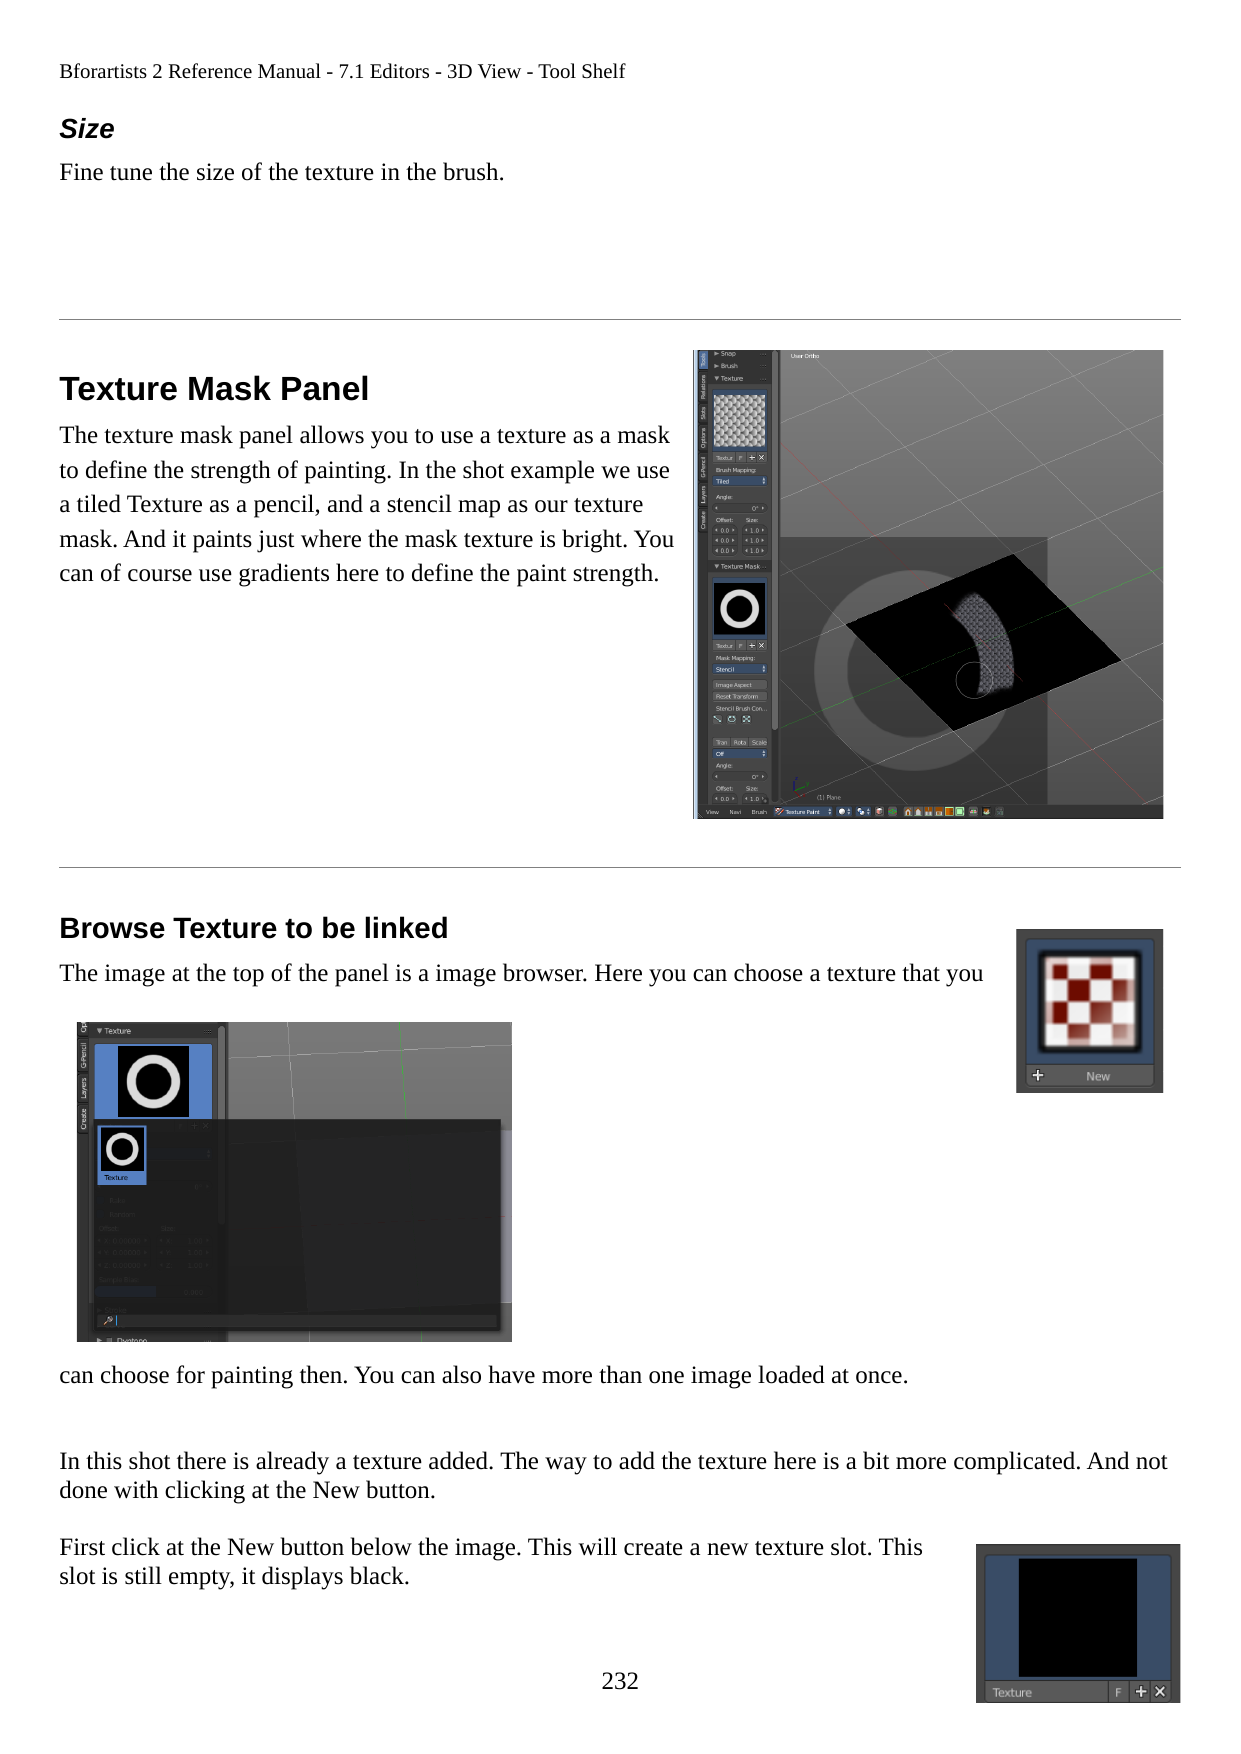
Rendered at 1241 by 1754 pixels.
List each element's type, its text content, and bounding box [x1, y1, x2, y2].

text Fine tune the size of the texture in the brush. [59, 157, 1181, 186]
subtitle [1164, 369, 1181, 408]
picture [976, 1544, 1181, 1703]
subtitle Size [59, 113, 1181, 144]
subtitle Texture Mask Panel [59, 369, 693, 408]
picture [1016, 929, 1164, 1093]
text The image at the top of the panel is a image browser. Here you can choose a texture that you can choose for painting then. You can also have more than one image loaded at once. [59, 958, 1181, 1388]
text First click at the New button below the image. This will create a new texture slot. This slot is still empty, it displays black. [59, 1532, 1181, 1590]
subtitle Browse Texture to be linked [59, 911, 1181, 945]
text In this shot there is already a texture added. The way to add the texture here is a bit more complicated. And not done with clicking at the New button. [59, 1446, 1181, 1503]
picture [76, 1022, 512, 1342]
picture [693, 350, 1164, 819]
text The texture mask panel allows you to use a texture as a mask to define the strength of painting. In the shot example we use a tiled Texture as a pencil, and a stencil map as our texture mask. And it paints just where the mask texture is bright. You can of course use gradients here to define the paint strength. [59, 420, 693, 587]
